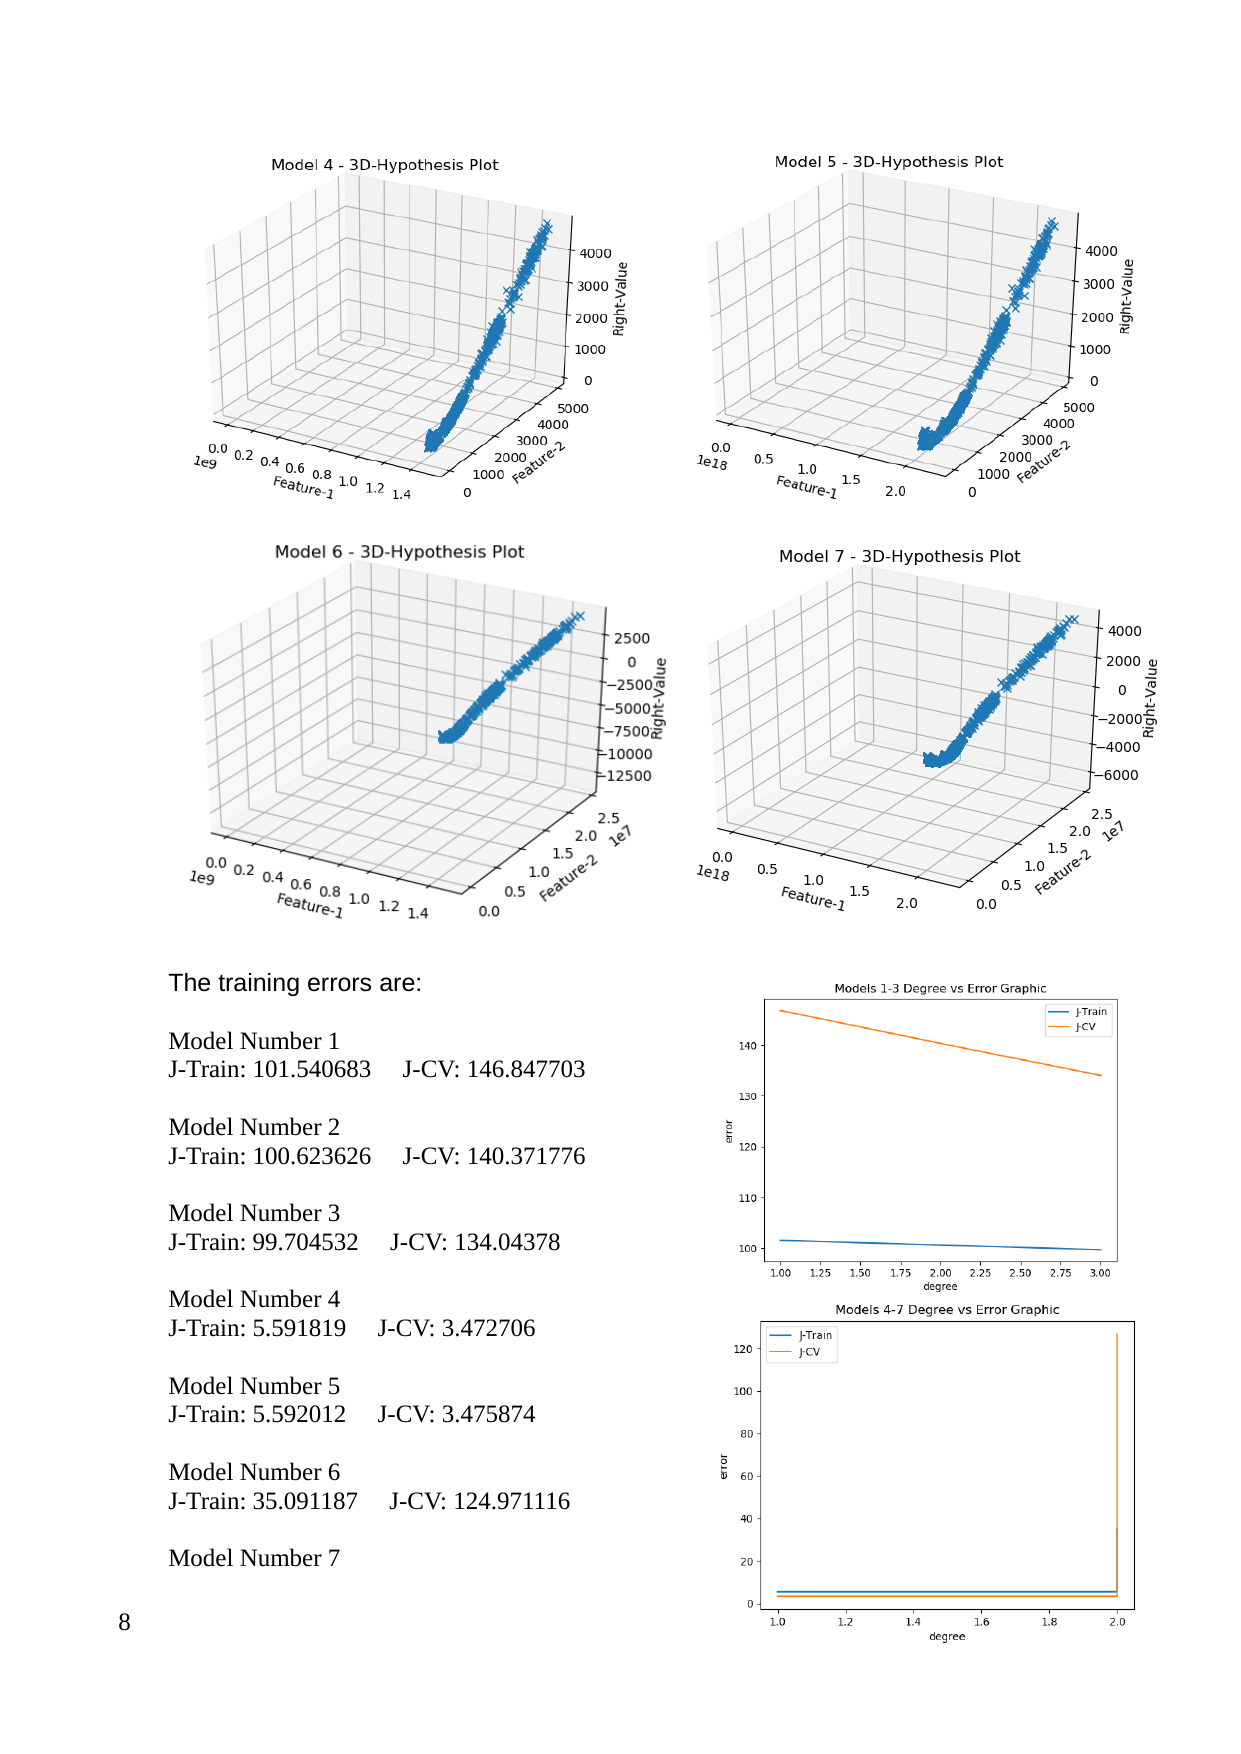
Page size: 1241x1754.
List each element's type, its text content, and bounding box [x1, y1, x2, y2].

picture [177, 152, 643, 509]
text Model Number 4 [118, 1284, 722, 1313]
text J-Train: 99.704532 J-CV: 134.04378 [118, 1227, 722, 1256]
text Model Number 5 [118, 1371, 712, 1399]
text J-Train: 100.623626 J-CV: 140.371776 [118, 1141, 722, 1169]
text Model Number 3 [118, 1198, 722, 1227]
text Model Number 2 [118, 1112, 722, 1141]
picture [162, 537, 1164, 938]
text Model Number 6 [118, 1457, 712, 1486]
text J-Train: 5.592012 J-CV: 3.475874 [118, 1399, 712, 1428]
text The training errors are: [118, 968, 1122, 997]
text Model Number 7 [118, 1543, 712, 1572]
picture [712, 975, 1148, 1647]
text Model Number 1 [118, 1026, 722, 1054]
text J-Train: 35.091187 J-CV: 124.971116 [118, 1486, 712, 1514]
text J-Train: 5.591819 J-CV: 3.472706 [118, 1313, 712, 1342]
picture [667, 146, 1140, 520]
text J-Train: 101.540683 J-CV: 146.847703 [118, 1054, 722, 1083]
